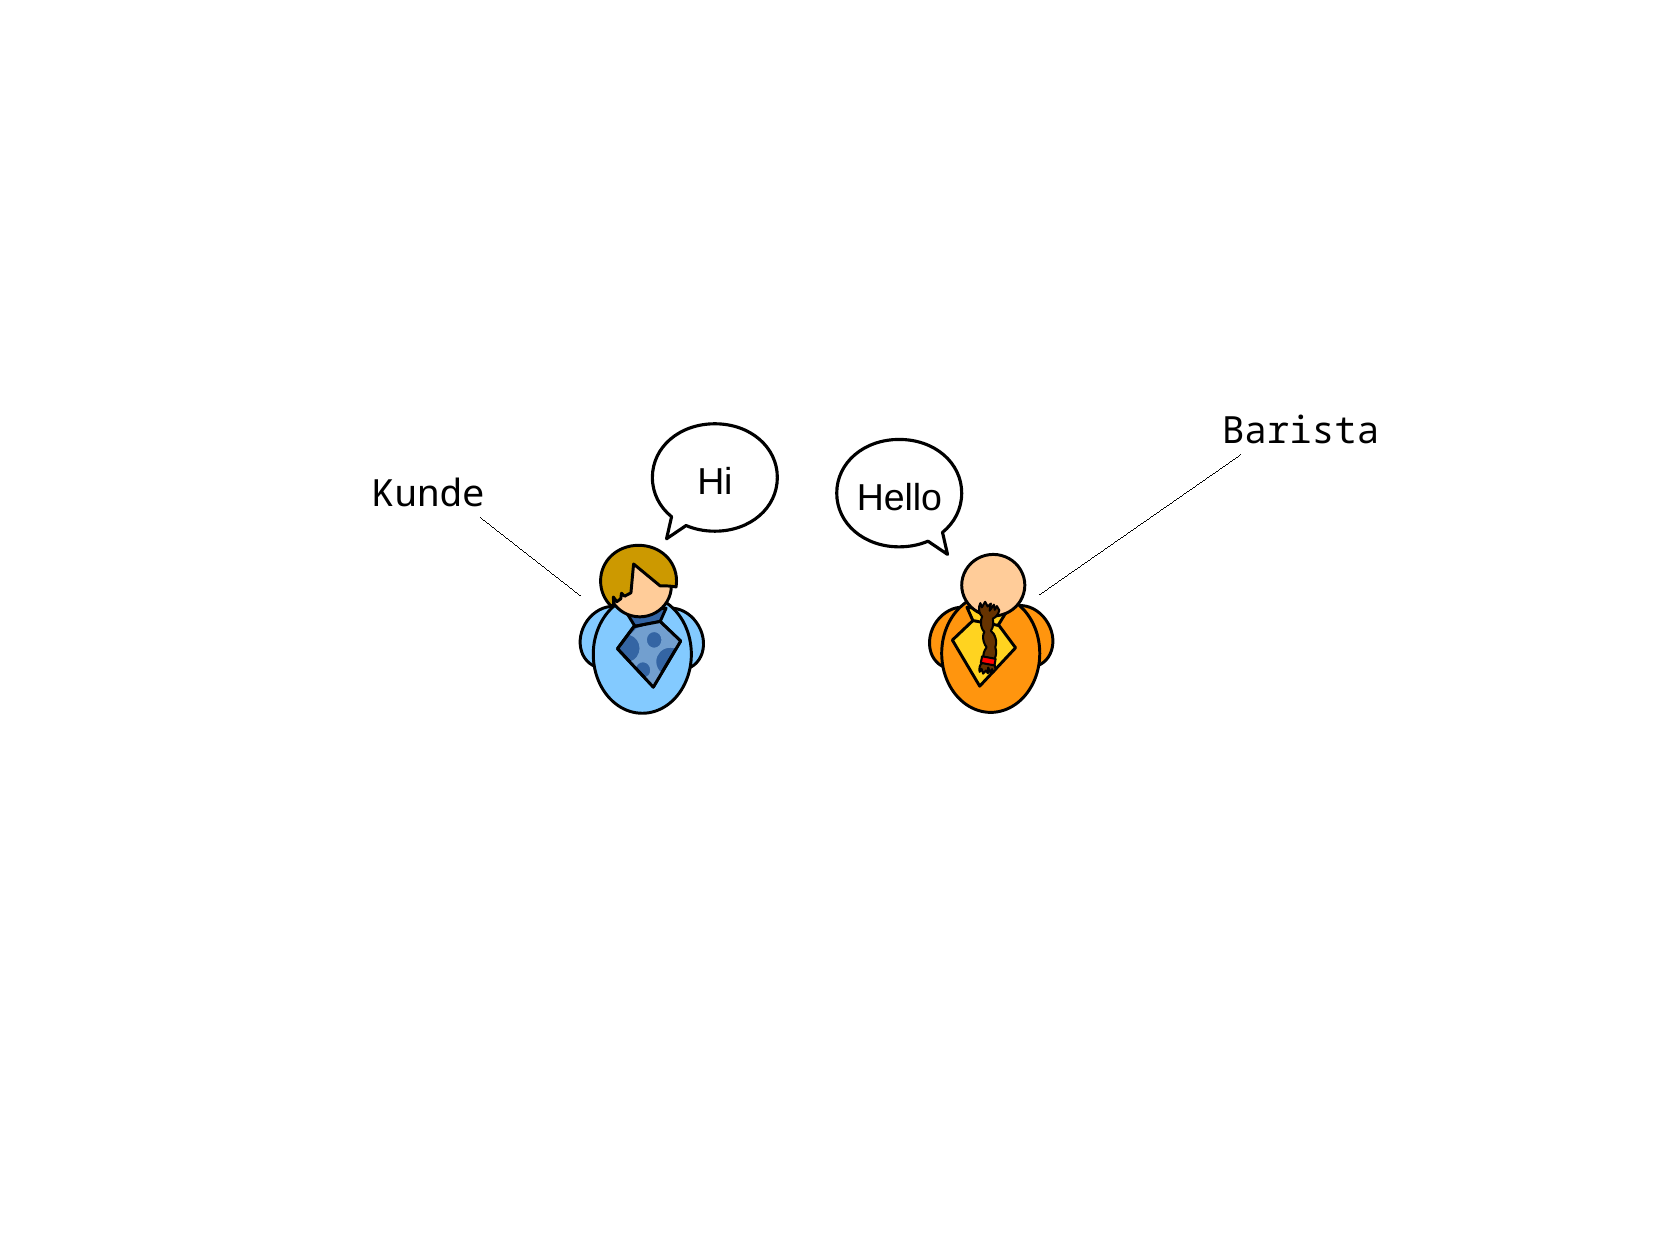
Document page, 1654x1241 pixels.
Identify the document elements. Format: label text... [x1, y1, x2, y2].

text_box Hello [836, 439, 962, 555]
text_box Hi [652, 423, 778, 539]
text_box [929, 554, 1053, 713]
text_box Kunde [357, 458, 500, 518]
text_box [580, 545, 704, 714]
text_box Barista [1207, 396, 1395, 455]
